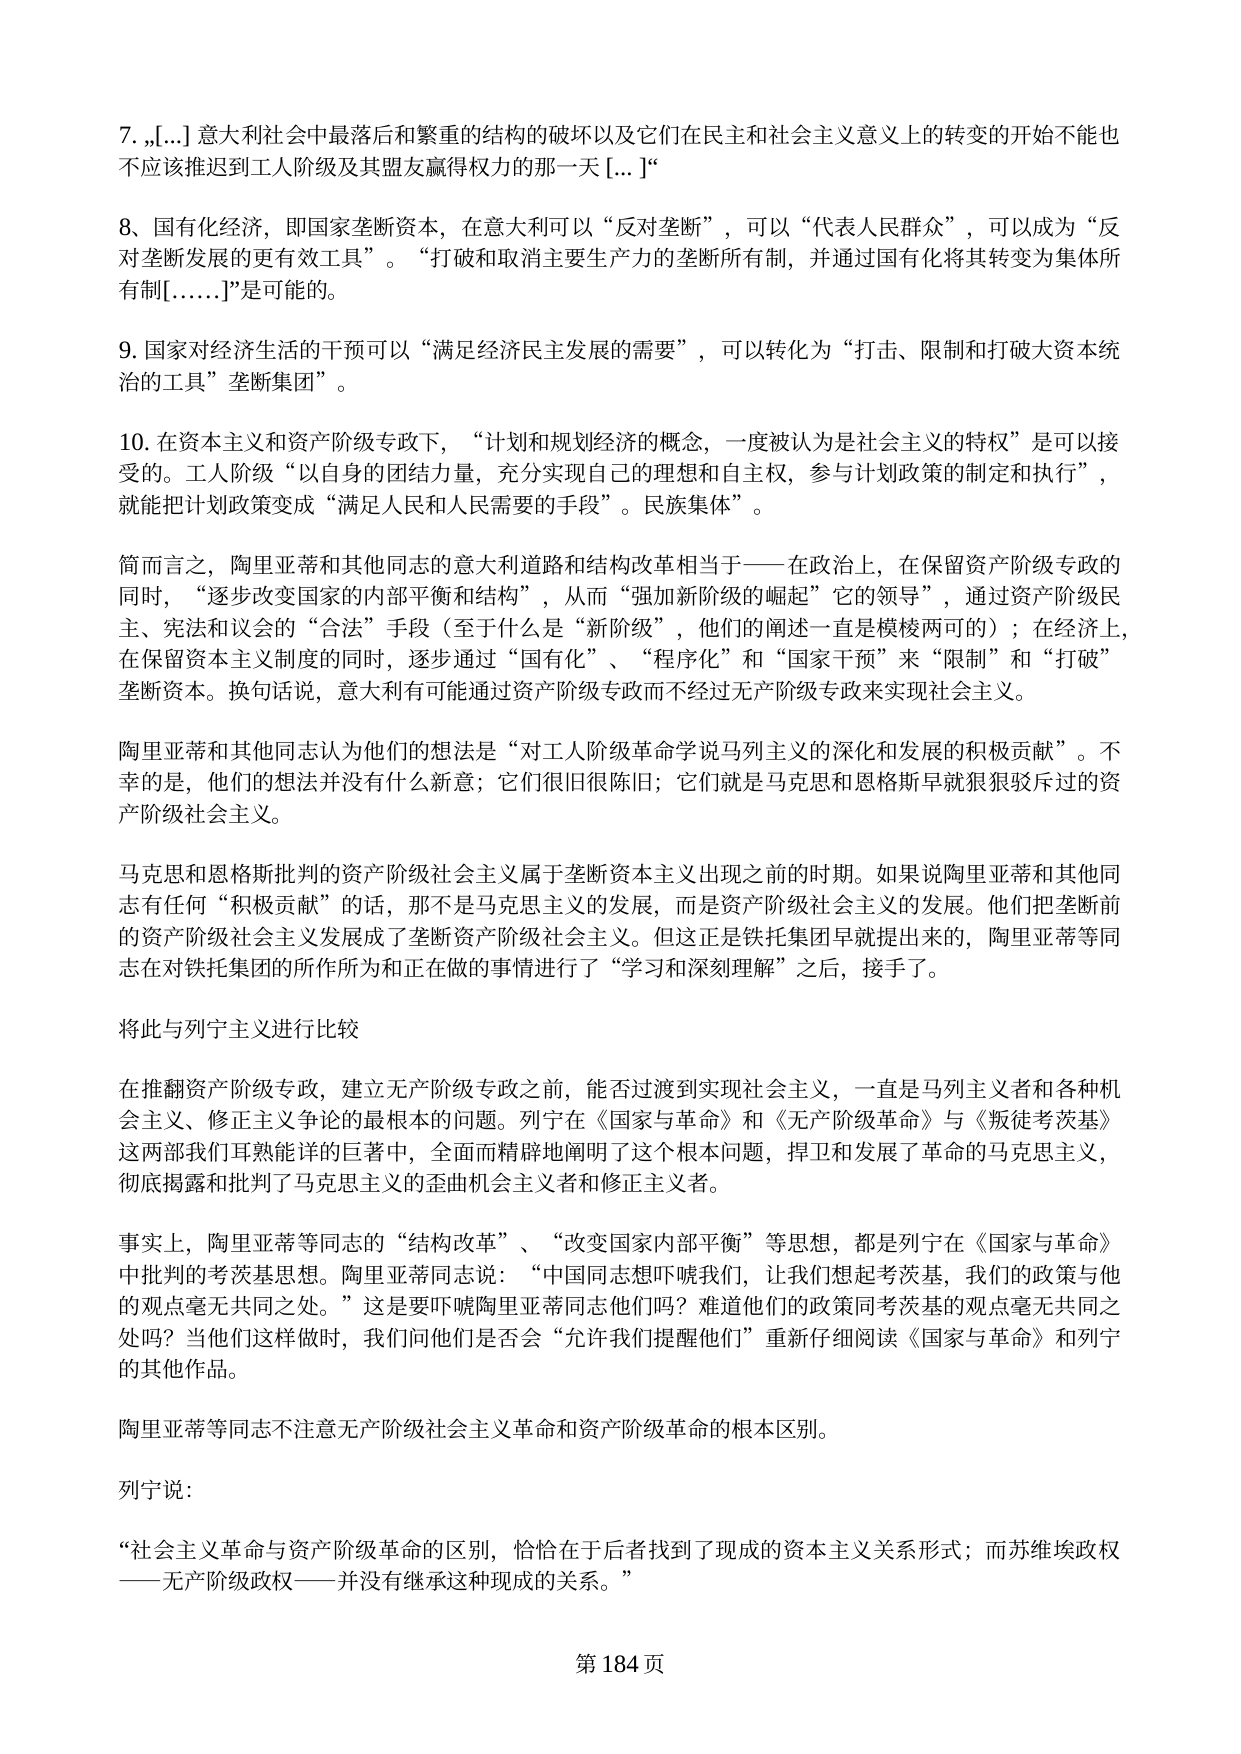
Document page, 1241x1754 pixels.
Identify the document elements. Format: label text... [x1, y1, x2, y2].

text 陶里亚蒂等同志不注意无产阶级社会主义革命和资产阶级革命的根本区别。 [118, 1413, 1122, 1444]
text 10. 在资本主义和资产阶级专政下，“计划和规划经济的概念，一度被认为是社会主义的特权”是可以接受的。工人阶级“以自身的团结力量，充分实现自己的理想和自主权，参与计划政策的制定和执行”，就能把计划政策变成“满足人民和人民需要的手段”。民族集体”。 [118, 425, 1122, 519]
text 在推翻资产阶级专政，建立无产阶级专政之前，能否过渡到实现社会主义，一直是马列主义者和各种机会主义、修正主义争论的最根本的问题。列宁在《国家与革命》和《无产阶级革命》与《叛徒考茨基》这两部我们耳熟能详的巨著中，全面而精辟地阐明了这个根本问题，捍卫和发展了革命的马克思主义，彻底揭露和批判了马克思主义的歪曲机会主义者和修正主义者。 [118, 1072, 1122, 1198]
text 陶里亚蒂和其他同志认为他们的想法是“对工人阶级革命学说马列主义的深化和发展的积极贡献”。不幸的是，他们的想法并没有什么新意；它们很旧很陈旧；它们就是马克思和恩格斯早就狠狠驳斥过的资产阶级社会主义。 [118, 734, 1122, 828]
text 7. „[...] 意大利社会中最落后和繁重的结构的破坏以及它们在民主和社会主义意义上的转变的开始不能也不应该推迟到工人阶级及其盟友赢得权力的那一天 [... ]“ [118, 118, 1122, 181]
text 事实上，陶里亚蒂等同志的“结构改革”、“改变国家内部平衡”等思想，都是列宁在《国家与革命》中批判的考茨基思想。陶里亚蒂同志说：“中国同志想吓唬我们，让我们想起考茨基，我们的政策与他的观点毫无共同之处。”这是要吓唬陶里亚蒂同志他们吗？难道他们的政策同考茨基的观点毫无共同之处吗？当他们这样做时，我们问他们是否会“允许我们提醒他们”重新仔细阅读《国家与革命》和列宁的其他作品。 [118, 1227, 1122, 1384]
text 将此与列宁主义进行比较 [118, 1012, 1122, 1043]
text “社会主义革命与资产阶级革命的区别，恰恰在于后者找到了现成的资本主义关系形式；而苏维埃政权——无产阶级政权——并没有继承这种现成的关系。” [118, 1533, 1122, 1596]
text 简而言之，陶里亚蒂和其他同志的意大利道路和结构改革相当于——在政治上，在保留资产阶级专政的同时，“逐步改变国家的内部平衡和结构”，从而“强加新阶级的崛起”它的领导”，通过资产阶级民主、宪法和议会的“合法”手段（至于什么是“新阶级”，他们的阐述一直是模棱两可的）；在经济上，在保留资本主义制度的同时，逐步通过“国有化”、“程序化”和“国家干预”来“限制”和“打破”垄断资本。换句话说，意大利有可能通过资产阶级专政而不经过无产阶级专政来实现社会主义。 [118, 548, 1122, 705]
text 马克思和恩格斯批判的资产阶级社会主义属于垄断资本主义出现之前的时期。如果说陶里亚蒂和其他同志有任何“积极贡献”的话，那不是马克思主义的发展，而是资产阶级社会主义的发展。他们把垄断前的资产阶级社会主义发展成了垄断资产阶级社会主义。但这正是铁托集团早就提出来的，陶里亚蒂等同志在对铁托集团的所作所为和正在做的事情进行了“学习和深刻理解”之后，接手了。 [118, 857, 1122, 983]
text 8、国有化经济，即国家垄断资本，在意大利可以“反对垄断”，可以“代表人民群众”，可以成为“反对垄断发展的更有效工具”。“打破和取消主要生产力的垄断所有制，并通过国有化将其转变为集体所有制[……]”是可能的。 [118, 210, 1122, 304]
text 9. 国家对经济生活的干预可以“满足经济民主发展的需要”，可以转化为“打击、限制和打破大资本统治的工具”垄断集团”。 [118, 333, 1122, 396]
text 列宁说： [118, 1473, 1122, 1504]
